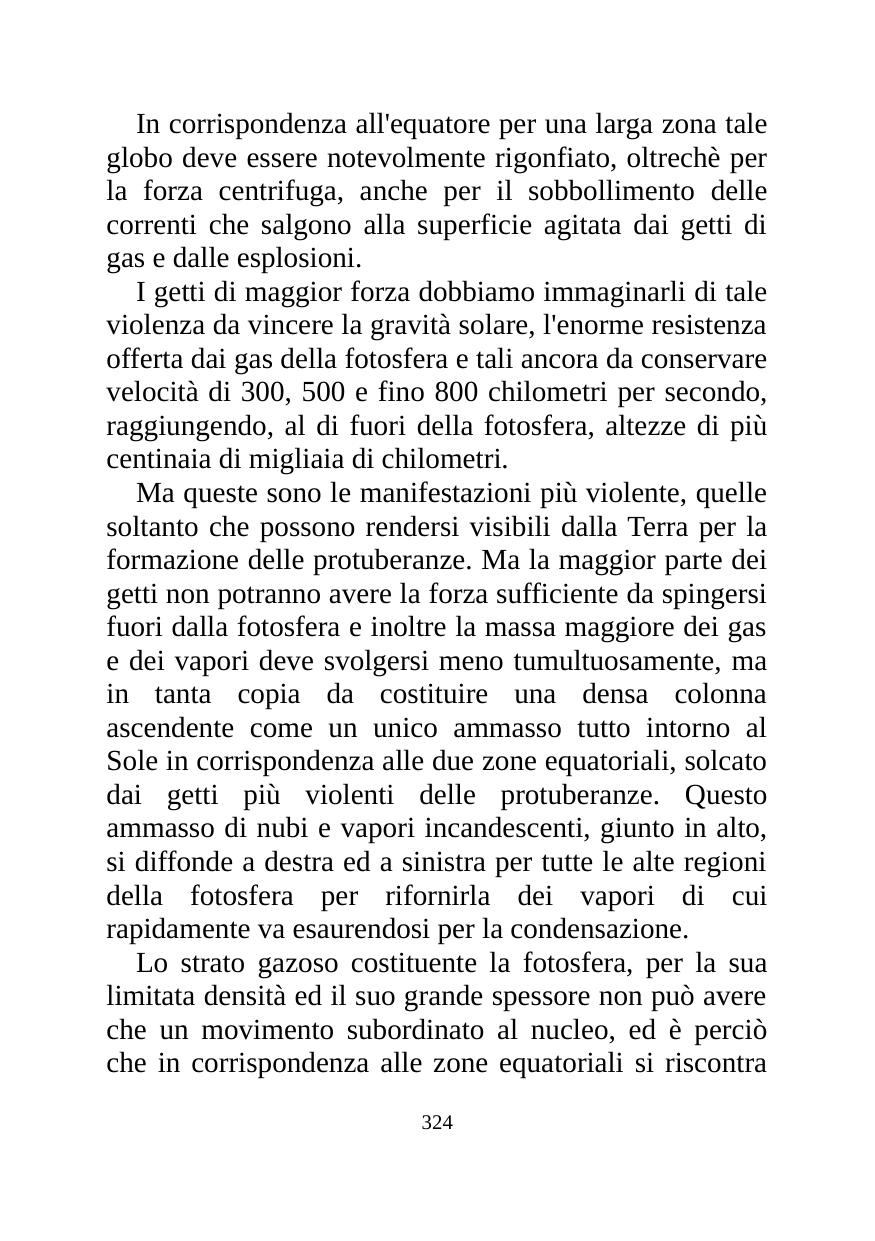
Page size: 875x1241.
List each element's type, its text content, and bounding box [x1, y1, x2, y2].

text I getti di maggior forza dobbiamo immaginarli di tale violenza da vincere la gravità solare, l'enorme resistenza offerta dai gas della fotosfera e tali ancora da conservare velocità di 300, 500 e fino 800 chilometri per secondo, raggiungendo, al di fuori della fotosfera, altezze di più centinaia di migliaia di chilometri. [106, 274, 768, 475]
text In corrispondenza all'equatore per una larga zona tale globo deve essere notevolmente rigonfiato, oltrechè per la forza centrifuga, anche per il sobbollimento delle correnti che salgono alla superficie agitata dai getti di gas e dalle esplosioni. [106, 106, 768, 274]
text Ma queste sono le manifestazioni più violente, quelle soltanto che possono rendersi visibili dalla Terra per la formazione delle protuberanze. Ma la maggior parte dei getti non potranno avere la forza sufficiente da spingersi fuori dalla fotosfera e inoltre la massa maggiore dei gas e dei vapori deve svolgersi meno tumultuosamente, ma in tanta copia da costituire una densa colonna ascendente come un unico ammasso tutto intorno al Sole in corrispondenza alle due zone equatoriali, solcato dai getti più violenti delle protuberanze. Questo ammasso di nubi e vapori incandescenti, giunto in alto, si diffonde a destra ed a sinistra per tutte le alte regioni della fotosfera per rifornirla dei vapori di cui rapidamente va esaurendosi per la condensazione. [106, 475, 768, 945]
text Lo strato gazoso costituente la fotosfera, per la sua limitata densità ed il suo grande spessore non può avere che un movimento subordinato al nucleo, ed è perciò che in corrispondenza alle zone equatoriali si riscontra [106, 945, 768, 1079]
